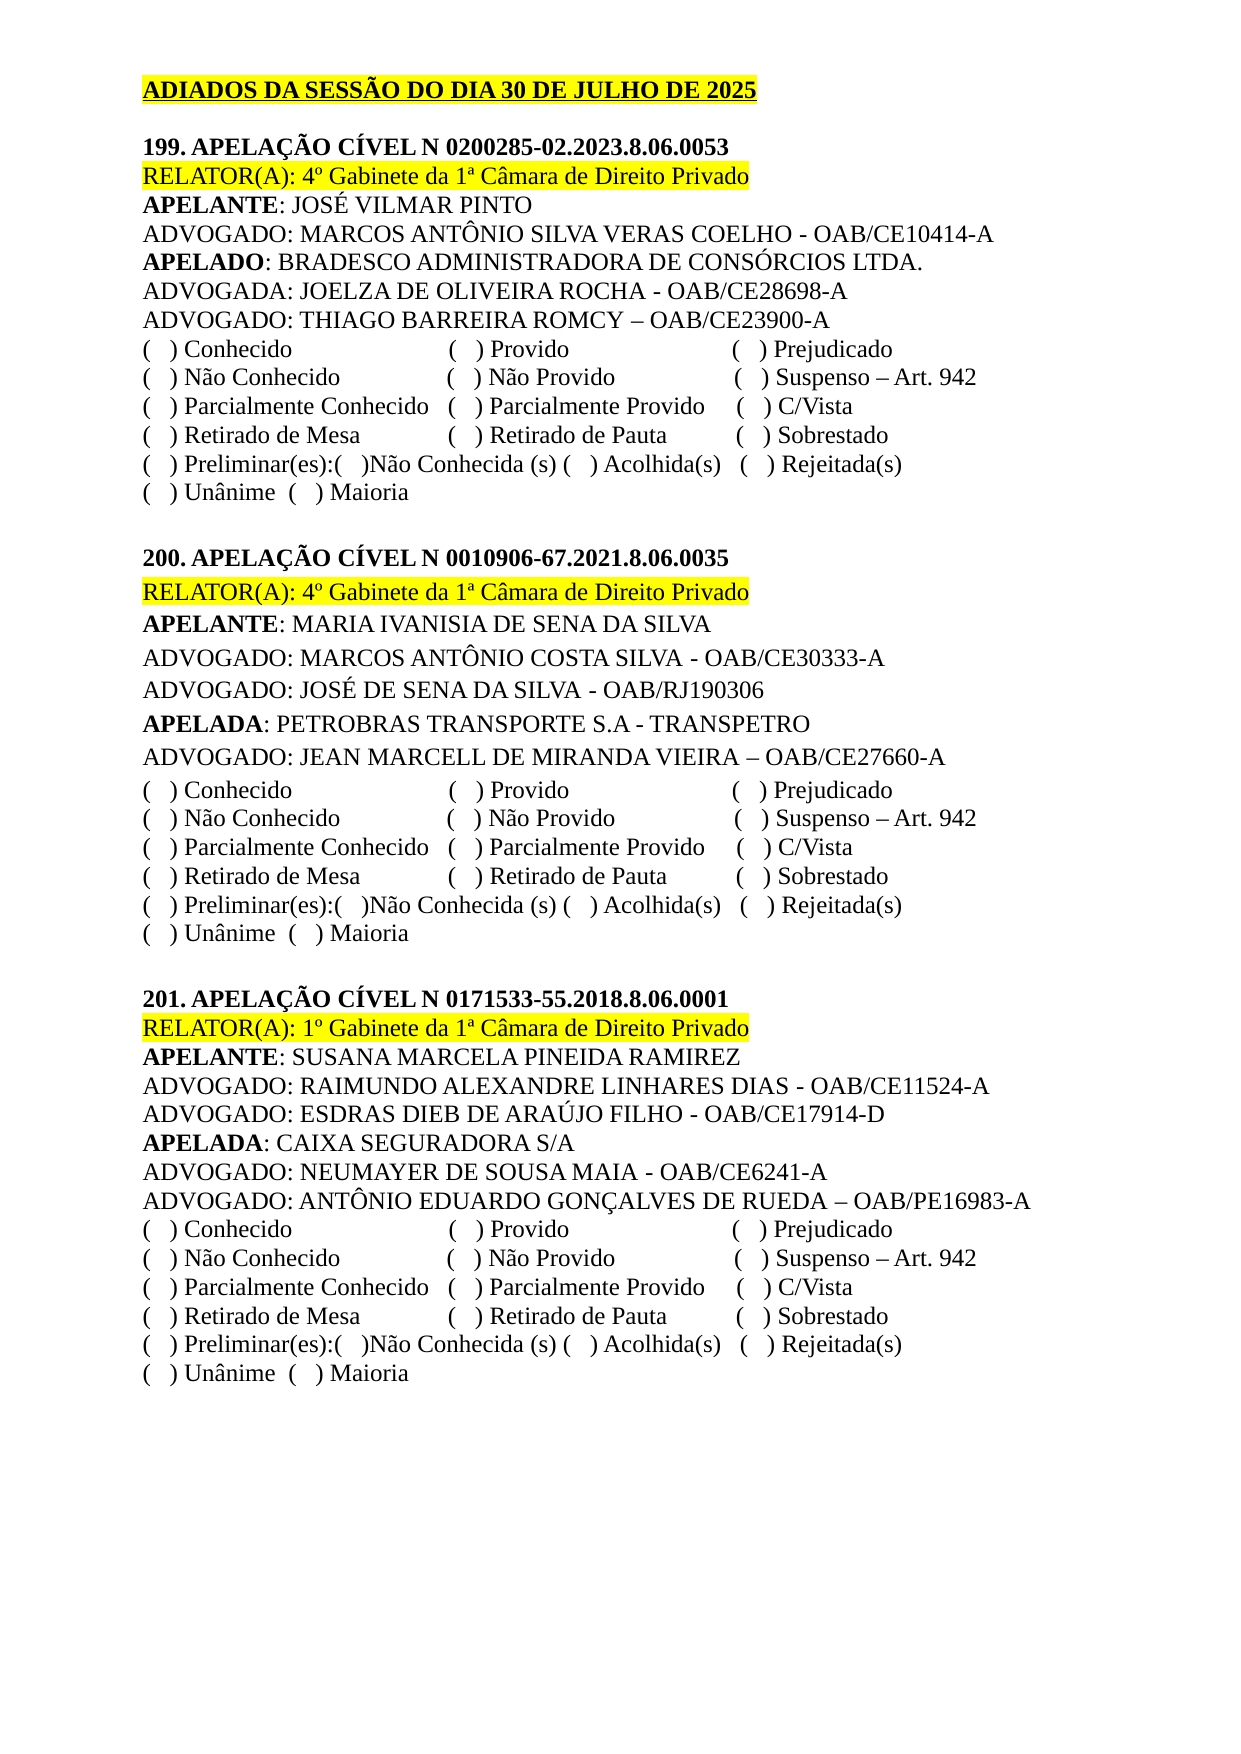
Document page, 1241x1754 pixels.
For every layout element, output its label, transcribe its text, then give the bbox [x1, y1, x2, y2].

text ( ) Unânime ( ) Maioria [142, 918, 1141, 980]
text ( ) Retirado de Mesa ( ) Retirado de Pauta ( ) Sobrestado [142, 861, 1158, 890]
text 201. APELAÇÃO CÍVEL N 0171533-55.2018.8.06.0001 RELATOR(A): 1º Gabinete da 1ª Câmara de Direito Privado APELANTE: SUSANA MARCELA PINEIDA RAMIREZ ADVOGADO: RAIMUNDO ALEXANDRE LINHARES DIAS - OAB/CE11524-A ADVOGADO: ESDRAS DIEB DE ARAÚJO FILHO - OAB/CE17914-D APELADA: CAIXA SEGURADORA S/A ADVOGADO: NEUMAYER DE SOUSA MAIA - OAB/CE6241-A ADVOGADO: ANTÔNIO EDUARDO GONÇALVES DE RUEDA – OAB/PE16983-A [142, 984, 1141, 1214]
text ( ) Não Conhecido ( ) Não Provido ( ) Suspenso – Art. 942 [142, 1243, 1158, 1272]
text ( ) Parcialmente Conhecido ( ) Parcialmente Provido ( ) C/Vista [142, 391, 1158, 420]
text ( ) Não Conhecido ( ) Não Provido ( ) Suspenso – Art. 942 [142, 803, 1158, 832]
text ( ) Preliminar(es):( )Não Conhecida (s) ( ) Acolhida(s) ( ) Rejeitada(s) [142, 449, 1158, 477]
text ( ) Preliminar(es):( )Não Conhecida (s) ( ) Acolhida(s) ( ) Rejeitada(s) [142, 890, 1158, 918]
text ( ) Retirado de Mesa ( ) Retirado de Pauta ( ) Sobrestado [142, 1301, 1158, 1329]
text ( ) Preliminar(es):( )Não Conhecida (s) ( ) Acolhida(s) ( ) Rejeitada(s) [142, 1329, 1158, 1358]
text ADIADOS DA SESSÃO DO DIA 30 DE JULHO DE 2025 [142, 75, 1141, 104]
text ( ) Conhecido ( ) Provido ( ) Prejudicado [142, 334, 1141, 362]
text ( ) Não Conhecido ( ) Não Provido ( ) Suspenso – Art. 942 [142, 362, 1158, 391]
text ( ) Retirado de Mesa ( ) Retirado de Pauta ( ) Sobrestado [142, 420, 1158, 449]
text ( ) Conhecido ( ) Provido ( ) Prejudicado [142, 775, 1141, 803]
text ( ) Parcialmente Conhecido ( ) Parcialmente Provido ( ) C/Vista [142, 832, 1158, 861]
text 200. APELAÇÃO CÍVEL N 0010906-67.2021.8.06.0035 RELATOR(A): 4º Gabinete da 1ª Câmara de Direito Privado APELANTE: MARIA IVANISIA DE SENA DA SILVA ADVOGADO: MARCOS ANTÔNIO COSTA SILVA - OAB/CE30333-A ADVOGADO: JOSÉ DE SENA DA SILVA - OAB/RJ190306 APELADA: PETROBRAS TRANSPORTE S.A - TRANSPETRO ADVOGADO: JEAN MARCELL DE MIRANDA VIEIRA – OAB/CE27660-A [142, 543, 1141, 770]
text 199. APELAÇÃO CÍVEL N 0200285-02.2023.8.06.0053 RELATOR(A): 4º Gabinete da 1ª Câmara de Direito Privado APELANTE: JOSÉ VILMAR PINTO ADVOGADO: MARCOS ANTÔNIO SILVA VERAS COELHO - OAB/CE10414-A APELADO: BRADESCO ADMINISTRADORA DE CONSÓRCIOS LTDA. ADVOGADA: JOELZA DE OLIVEIRA ROCHA - OAB/CE28698-A ADVOGADO: THIAGO BARREIRA ROMCY – OAB/CE23900-A [142, 132, 1141, 334]
text ( ) Unânime ( ) Maioria [142, 1358, 1141, 1387]
text ( ) Conhecido ( ) Provido ( ) Prejudicado [142, 1214, 1141, 1243]
text ( ) Unânime ( ) Maioria [142, 477, 1141, 506]
text ( ) Parcialmente Conhecido ( ) Parcialmente Provido ( ) C/Vista [142, 1272, 1158, 1301]
